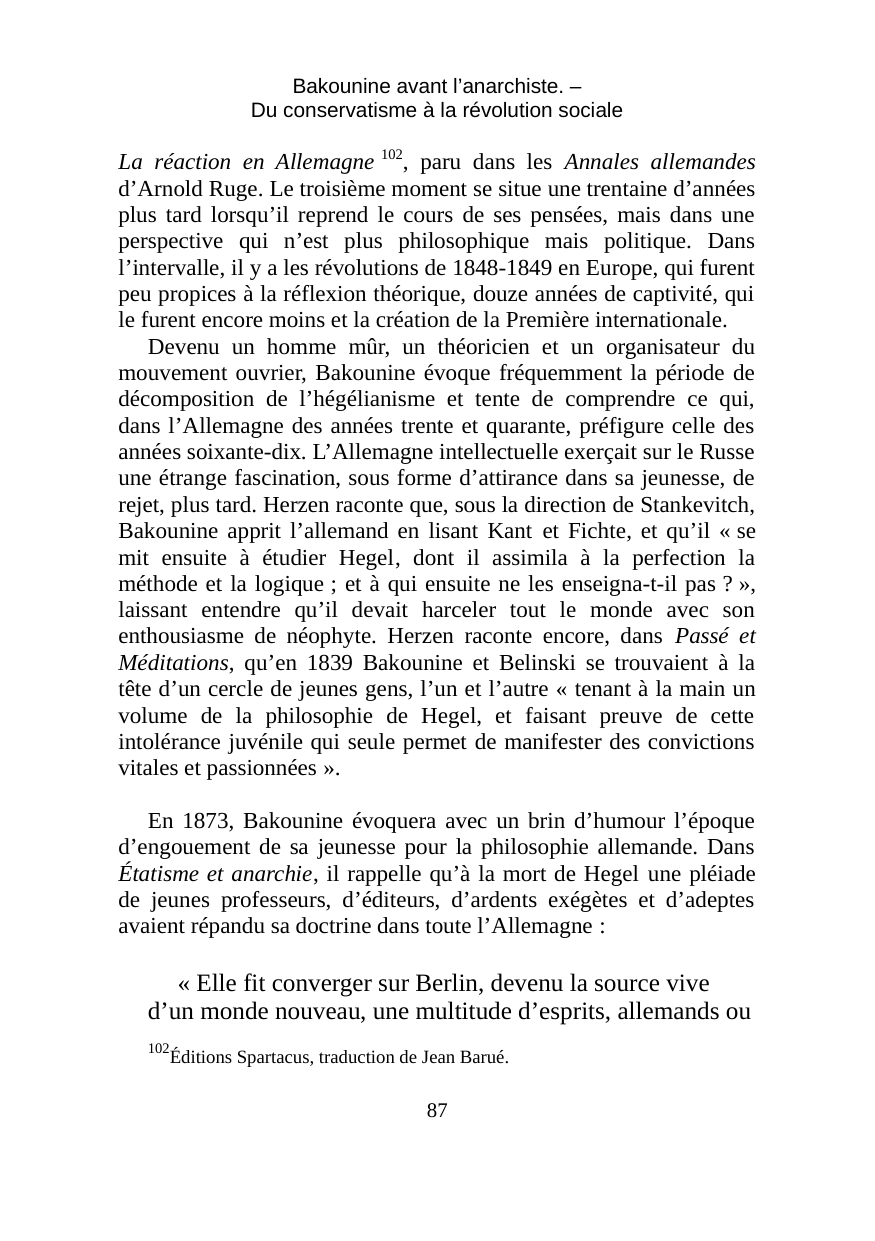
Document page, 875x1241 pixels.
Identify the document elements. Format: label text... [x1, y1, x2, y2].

text En 1873, Bakounine évoquera avec un brin d’humour l’époque d’engouement de sa jeunesse pour la philosophie allemande. Dans Étatisme et anarchie, il rappelle qu’à la mort de Hegel une pléiade de jeunes professeurs, d’éditeurs, d’ardents exégètes et d’adeptes avaient répandu sa doctrine dans toute l’Allemagne : [118, 807, 756, 939]
text Devenu un homme mûr, un théoricien et un organisateur du mouvement ouvrier, Bakounine évoque fréquemment la période de décomposition de l’hégélianisme et tente de comprendre ce qui, dans l’Allemagne des années trente et quarante, préfigure celle des années soixante-dix. L’Allemagne intellectuelle exerçait sur le Russe une étrange fascination, sous forme d’attirance dans sa jeunesse, de rejet, plus tard. Herzen raconte que, sous la direction de Stankevitch, Bakounine apprit l’allemand en lisant Kant et Fichte, et qu’il « se mit ensuite à étudier Hegel, dont il assimila à la perfection la méthode et la logique ; et à qui ensuite ne les enseigna-t-il pas ? », laissant entendre qu’il devait harceler tout le monde avec son enthousiasme de néophyte. Herzen raconte encore, dans Passé et Méditations, qu’en 1839 Bakounine et Belinski se trouvaient à la tête d’un cercle de jeunes gens, l’un et l’autre « tenant à la main un volume de la philosophie de Hegel, et faisant preuve de cette intolérance juvénile qui seule permet de manifester des convictions vitales et passionnées ». [118, 333, 756, 781]
text « Elle fit converger sur Berlin, devenu la source vive d’un monde nouveau, une multitude d’esprits, allemands ou [148, 968, 756, 1025]
text Éditions Spartacus, traduction de Jean Barué. [118, 1040, 756, 1068]
text La réaction en Allemagne , paru dans les Annales allemandes d’Arnold Ruge. Le troisième moment se situe une trentaine d’années plus tard lorsqu’il reprend le cours de ses pensées, mais dans une perspective qui n’est plus philosophique mais politique. Dans l’intervalle, il y a les révolutions de 1848-1849 en Europe, qui furent peu propices à la réflexion théorique, douze années de captivité, qui le furent encore moins et la création de la Première internationale. [118, 146, 756, 333]
